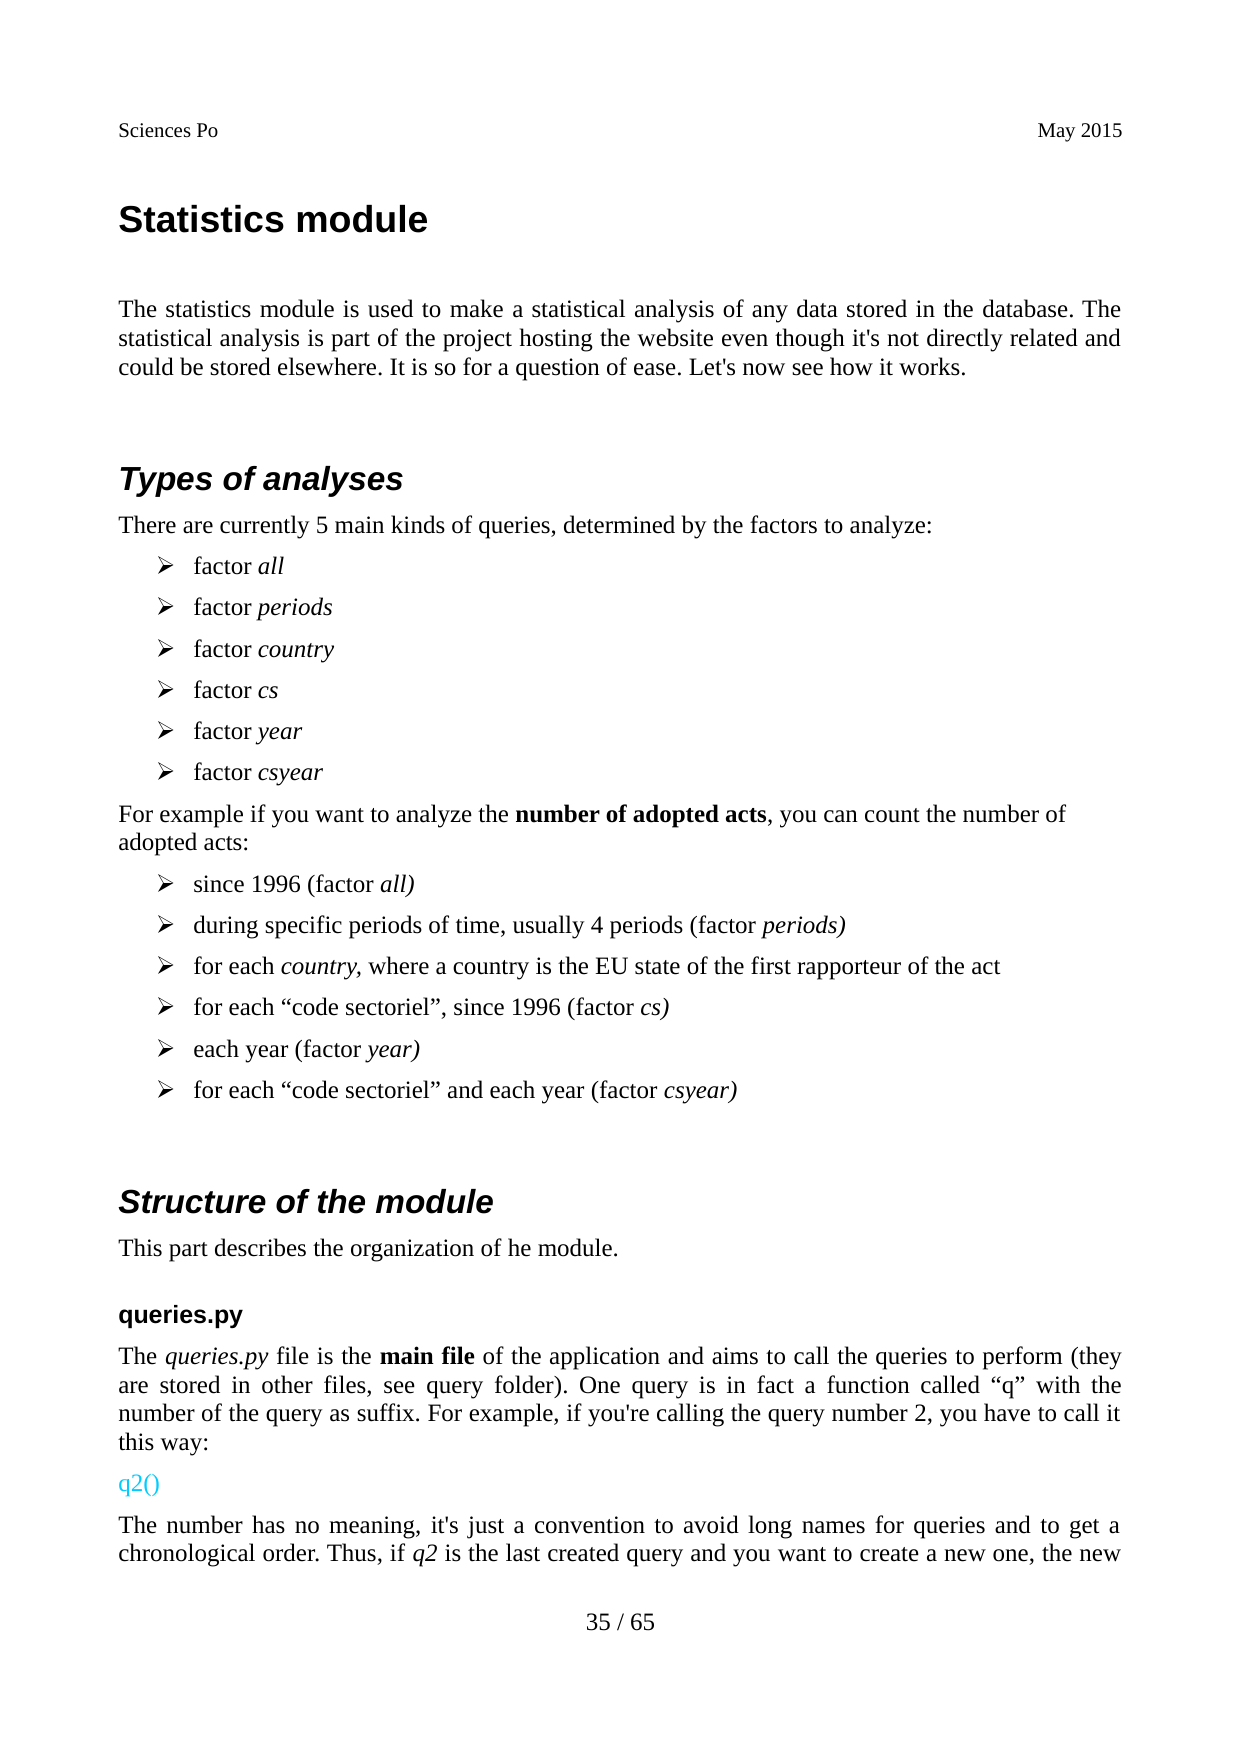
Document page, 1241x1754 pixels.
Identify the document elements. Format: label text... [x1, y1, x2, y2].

list factor country [156, 634, 1122, 662]
subtitle Types of analyses [118, 459, 1122, 497]
text For example if you want to analyze the number of adopted acts, you can count the number of adopted acts: [118, 799, 1122, 856]
subtitle Structure of the module [118, 1182, 1122, 1221]
text The statistics module is used to make a statistical analysis of any data stored in the database. The statistical analysis is part of the project hosting the website even though it's not directly related and could be stored elsewhere. It is so for a question of ease. Let's now see how it works. [118, 294, 1122, 380]
list factor all [156, 551, 1122, 580]
list since 1996 (factor all) [156, 869, 1122, 897]
text q2() [118, 1468, 1122, 1497]
list factor year [156, 716, 1122, 745]
text The queries.py file is the main file of the application and aims to call the queries to perform (they are stored in other files, see query folder). One query is in fact a function called “q” with the number of the query as suffix. For example, if you're calling the query number 2, you have to call it this way: [118, 1341, 1122, 1456]
text There are currently 5 main kinds of queries, determined by the factors to analyze: [118, 510, 1122, 539]
list for each “code sectoriel”, since 1996 (factor cs) [156, 992, 1122, 1021]
list each year (factor year) [156, 1034, 1122, 1062]
text This part describes the organization of he module. [118, 1233, 1122, 1262]
list factor csyear [156, 757, 1122, 786]
list factor periods [156, 592, 1122, 621]
subtitle Statistics module [118, 197, 1122, 240]
list for each “code sectoriel” and each year (factor csyear) [156, 1075, 1122, 1104]
text The number has no meaning, it's just a convention to avoid long names for queries and to get a chronological order. Thus, if q2 is the last created query and you want to create a new one, the new [118, 1510, 1122, 1567]
list for each country, where a country is the EU state of the first rapporteur of the act [156, 951, 1122, 980]
list factor cs [156, 675, 1122, 704]
list during specific periods of time, usually 4 periods (factor periods) [156, 910, 1122, 939]
subtitle queries.py [118, 1300, 1122, 1328]
